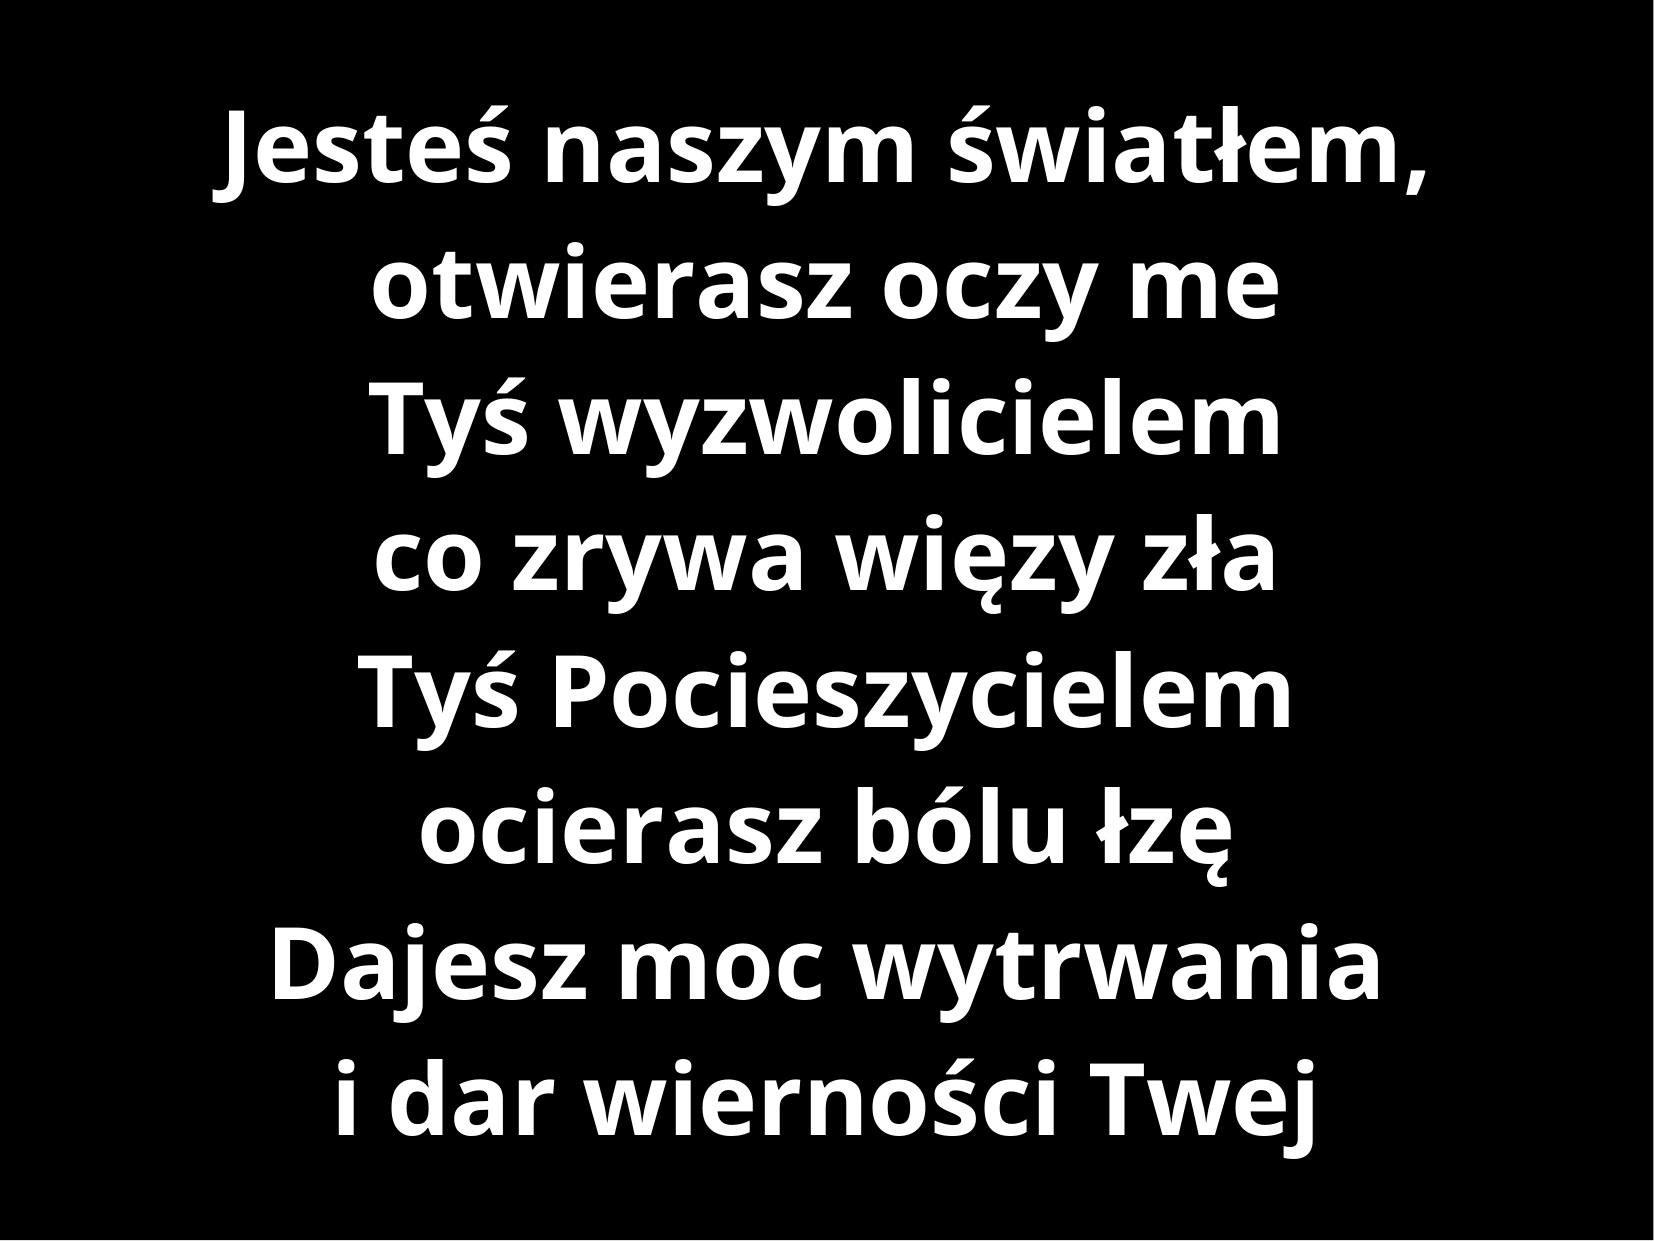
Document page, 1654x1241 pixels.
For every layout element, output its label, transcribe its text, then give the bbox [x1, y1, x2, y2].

title Jesteś naszym światłem, otwierasz oczy me Tyś wyzwolicielem co zrywa więzy zła Tyś Pocieszycielem ocierasz bólu łzę Dajesz moc wytrwania i dar wierności Twej [0, 0, 1654, 1241]
